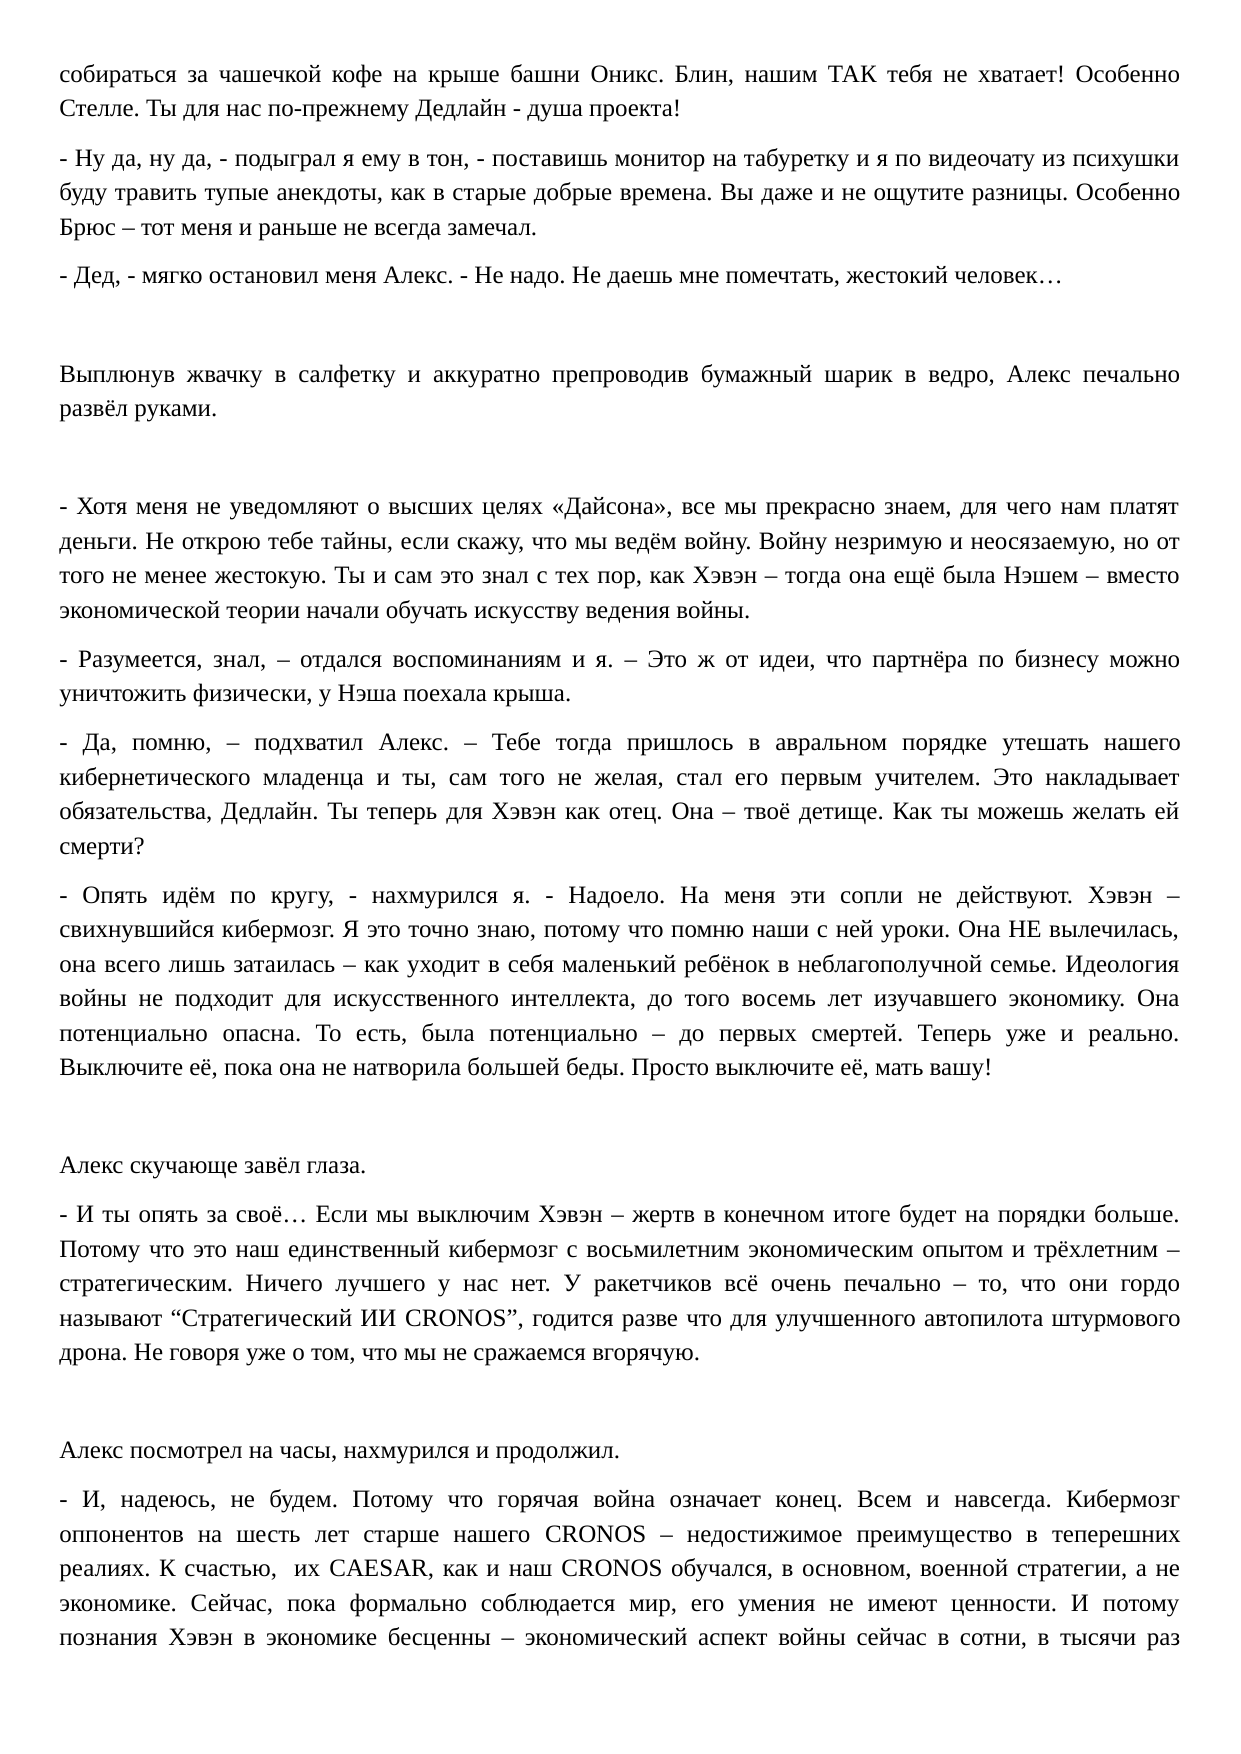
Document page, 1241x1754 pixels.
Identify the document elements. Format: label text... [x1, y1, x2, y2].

text Алекс посмотрел на часы, нахмурился и продолжил. [59, 1436, 1181, 1464]
text - Опять идём по кругу, - нахмурился я. - Надоело. На меня эти сопли не действуют. Хэвэн – свихнувшийся кибермозг. Я это точно знаю, потому что помню наши с ней уроки. Она НЕ вылечилась, она всего лишь затаилась – как уходит в себя маленький ребёнок в неблагополучной семье. Идеология войны не подходит для искусственного интеллекта, до того восемь лет изучавшего экономику. Она потенциально опасна. То есть, была потенциально – до первых смертей. Теперь уже и реально. Выключите её, пока она не натворила большей беды. Просто выключите её, мать вашу! [59, 880, 1181, 1081]
text - Дед, - мягко остановил меня Алекс. - Не надо. Не даешь мне помечтать, жестокий человек… [59, 261, 1181, 289]
text - И ты опять за своё… Если мы выключим Хэвэн – жертв в конечном итоге будет на порядки больше. Потому что это наш единственный кибермозг с восьмилетним экономическим опытом и трёхлетним – стратегическим. Ничего лучшего у нас нет. У ракетчиков всё очень печально – то, что они гордо называют “Стратегический ИИ CRONOS”, годится разве что для улучшенного автопилота штурмового дрона. Не говоря уже о том, что мы не сражаемся вгорячую. [59, 1199, 1181, 1366]
text Выплюнув жвачку в салфетку и аккуратно препроводив бумажный шарик в ведро, Алекс печально развёл руками. [59, 359, 1181, 422]
text - Ну да, ну да, - подыграл я ему в тон, - поставишь монитор на табуретку и я по видеочату из психушки буду травить тупые анекдоты, как в старые добрые времена. Вы даже и не ощутите разницы. Особенно Брюс – тот меня и раньше не всегда замечал. [59, 143, 1181, 240]
text собираться за чашечкой кофе на крыше башни Оникс. Блин, нашим ТАК тебя не хватает! Особенно Стелле. Ты для нас по-прежнему Дедлайн - душа проекта! [59, 59, 1181, 122]
text Алекс скучающе завёл глаза. [59, 1150, 1181, 1179]
text - Хотя меня не уведомляют о высших целях «Дайсона», все мы прекрасно знаем, для чего нам платят деньги. Не открою тебе тайны, если скажу, что мы ведём войну. Войну незримую и неосязаемую, но от того не менее жестокую. Ты и сам это знал с тех пор, как Хэвэн – тогда она ещё была Нэшем – вместо экономической теории начали обучать искусству ведения войны. [59, 491, 1181, 623]
text - Разумеется, знал, – отдался воспоминаниям и я. – Это ж от идеи, что партнёра по бизнесу можно уничтожить физически, у Нэша поехала крыша. [59, 644, 1181, 707]
text - И, надеюсь, не будем. Потому что горячая война означает конец. Всем и навсегда. Кибермозг оппонентов на шесть лет старше нашего CRONOS – недостижимое преимущество в теперешних реалиях. К счастью, их CAESAR, как и наш CRONOS обучался, в основном, военной стратегии, а не экономике. Сейчас, пока формально соблюдается мир, его умения не имеют ценности. И потому познания Хэвэн в экономике бесценны – экономический аспект войны сейчас в сотни, в тысячи раз [59, 1484, 1181, 1651]
text - Да, помню, – подхватил Алекс. – Тебе тогда пришлось в авральном порядке утешать нашего кибернетического младенца и ты, сам того не желая, стал его первым учителем. Это накладывает обязательства, Дедлайн. Ты теперь для Хэвэн как отец. Она – твоё детище. Как ты можешь желать ей смерти? [59, 727, 1181, 859]
